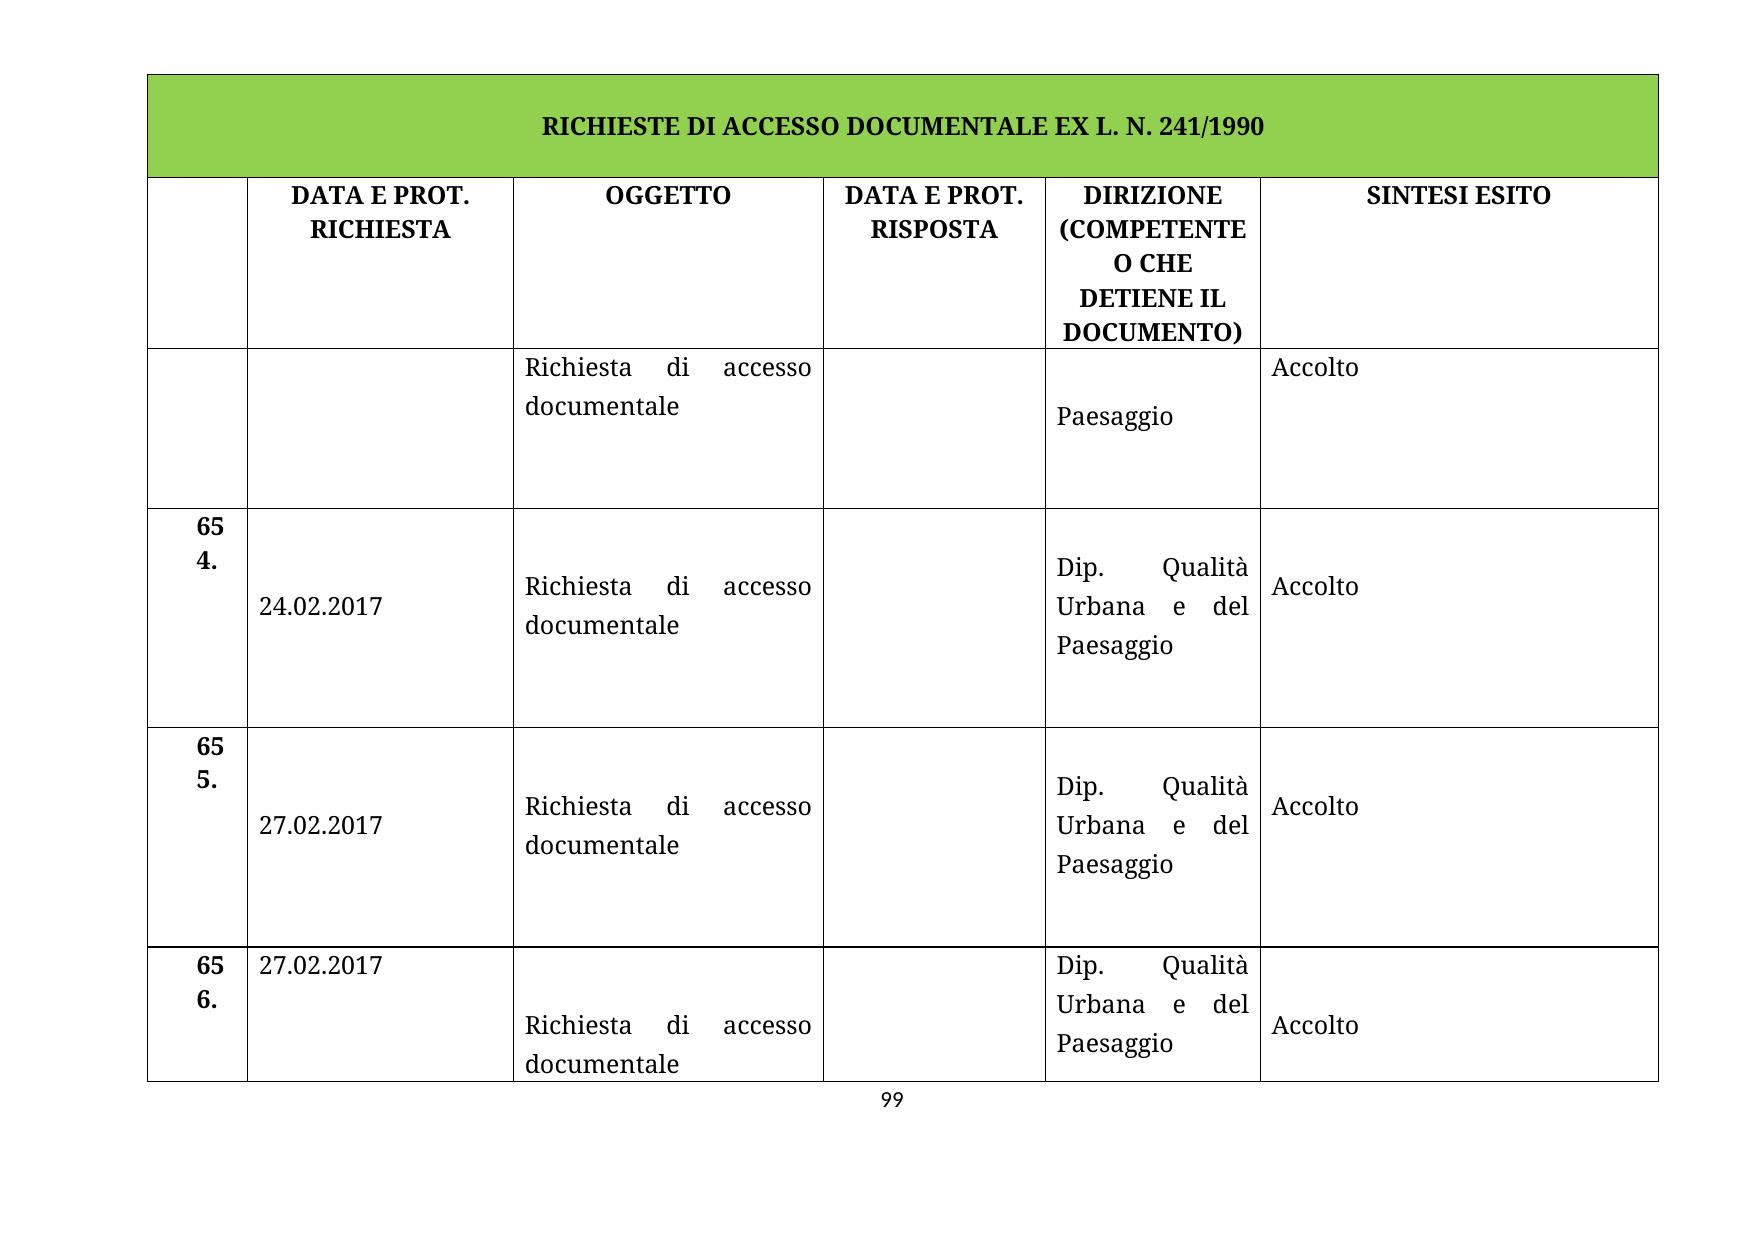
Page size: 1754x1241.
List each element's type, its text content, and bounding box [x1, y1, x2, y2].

table_header RICHIESTE DI ACCESSO DOCUMENTALE EX L. N. 241/1990 [148, 75, 1658, 177]
table_cell DATA E PROT. RISPOSTA [824, 178, 1045, 348]
table_cell Dip. Qualità Urbana e del Paesaggio [1046, 728, 1260, 946]
table_cell Richiesta di accesso documentale [514, 728, 823, 946]
table_cell [824, 728, 1045, 946]
table_cell Accolto [1261, 948, 1658, 1081]
table_cell [148, 728, 247, 946]
table_cell Richiesta di accesso documentale [514, 948, 823, 1081]
table_cell Accolto [1261, 509, 1658, 727]
table_cell DATA E PROT. RICHIESTA [248, 178, 513, 348]
table_cell Accolto [1261, 728, 1658, 946]
table_cell Richiesta di accesso documentale [514, 509, 823, 727]
table_cell 27.02.2017 [248, 948, 513, 1081]
table_cell [148, 349, 247, 508]
table_cell [148, 509, 247, 727]
table_cell 24.02.2017 [248, 509, 513, 727]
table_cell SINTESI ESITO [1261, 178, 1658, 348]
table_cell OGGETTO [514, 178, 823, 348]
table_cell 27.02.2017 [248, 728, 513, 946]
table_cell [148, 948, 247, 1081]
table_cell DIRIZIONE (COMPETENTE O CHE DETIENE IL DOCUMENTO) [1046, 178, 1260, 348]
table_cell Dip. Qualità Urbana e del Paesaggio [1046, 509, 1260, 727]
table_cell [148, 178, 247, 348]
table_cell Dip. Qualità Urbana e del Paesaggio [1046, 948, 1260, 1081]
table_cell Richiesta di accesso documentale [514, 349, 823, 508]
table_cell Paesaggio [1046, 349, 1260, 508]
table_cell [824, 349, 1045, 508]
table_cell [824, 948, 1045, 1081]
table_cell Accolto [1261, 349, 1658, 508]
table_cell [824, 509, 1045, 727]
table_cell [248, 349, 513, 508]
